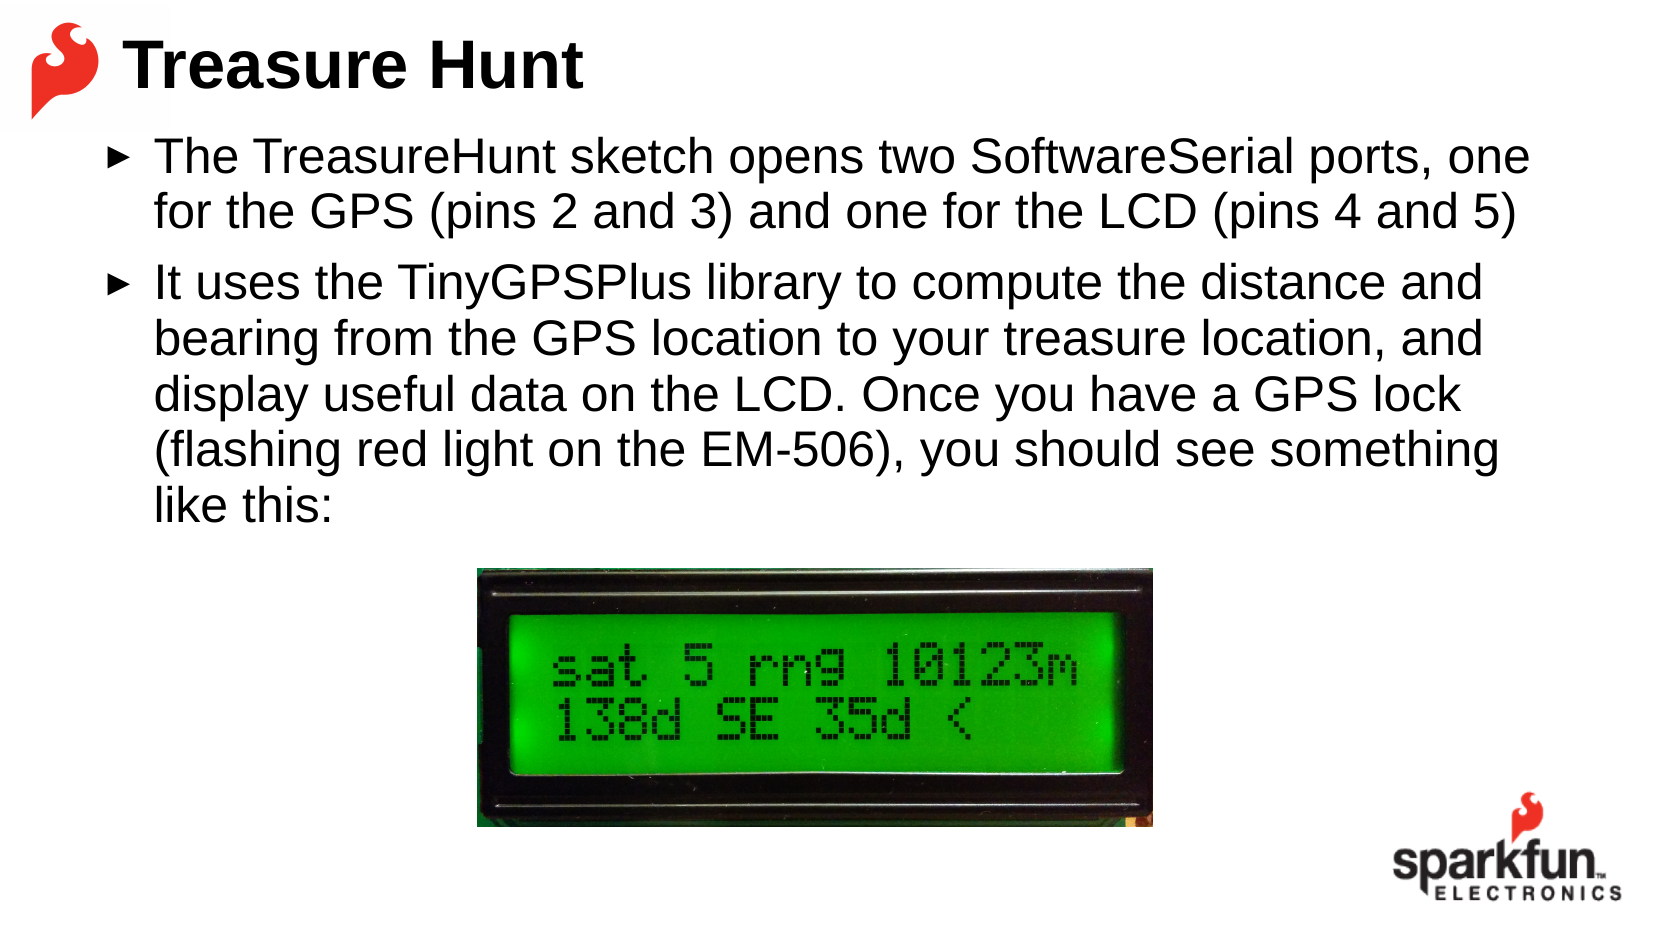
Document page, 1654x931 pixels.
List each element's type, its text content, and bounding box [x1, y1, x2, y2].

picture [1363, 749, 1651, 926]
title Treasure Hunt [122, 26, 1546, 104]
list The TreasureHunt sketch opens two SoftwareSerial ports, one for the GPS (pins 2 and 3) and one for the LCD (pins 4 and 5) It uses the TinyGPSPlus library to compute the distance and bearing from the GPS location to your treasure location, and display useful data on the LCD. Once you have a GPS lock (flashing red light on the EM-506), you should see something like this: [82, 127, 1571, 668]
picture [0, 5, 171, 133]
picture [477, 568, 1153, 827]
